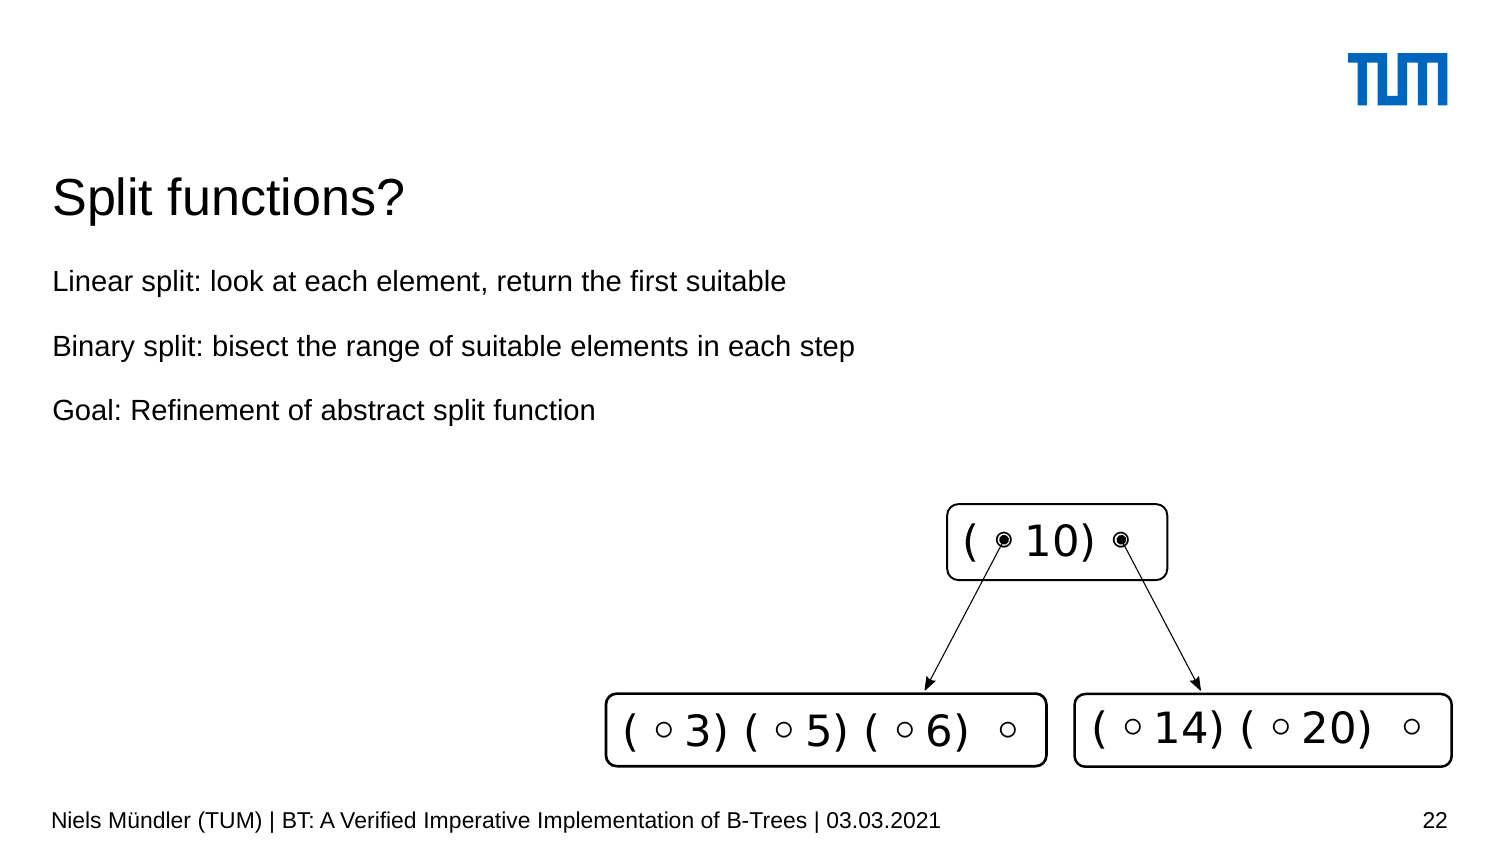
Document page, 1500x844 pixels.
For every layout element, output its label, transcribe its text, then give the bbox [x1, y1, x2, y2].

title Split functions? [52, 159, 1449, 227]
list Linear split: look at each element, return the first suitable Binary split: bisect the range of suitable elements in each step Goal: Refinement of abstract split function [52, 262, 1449, 771]
picture [603, 501, 1500, 768]
